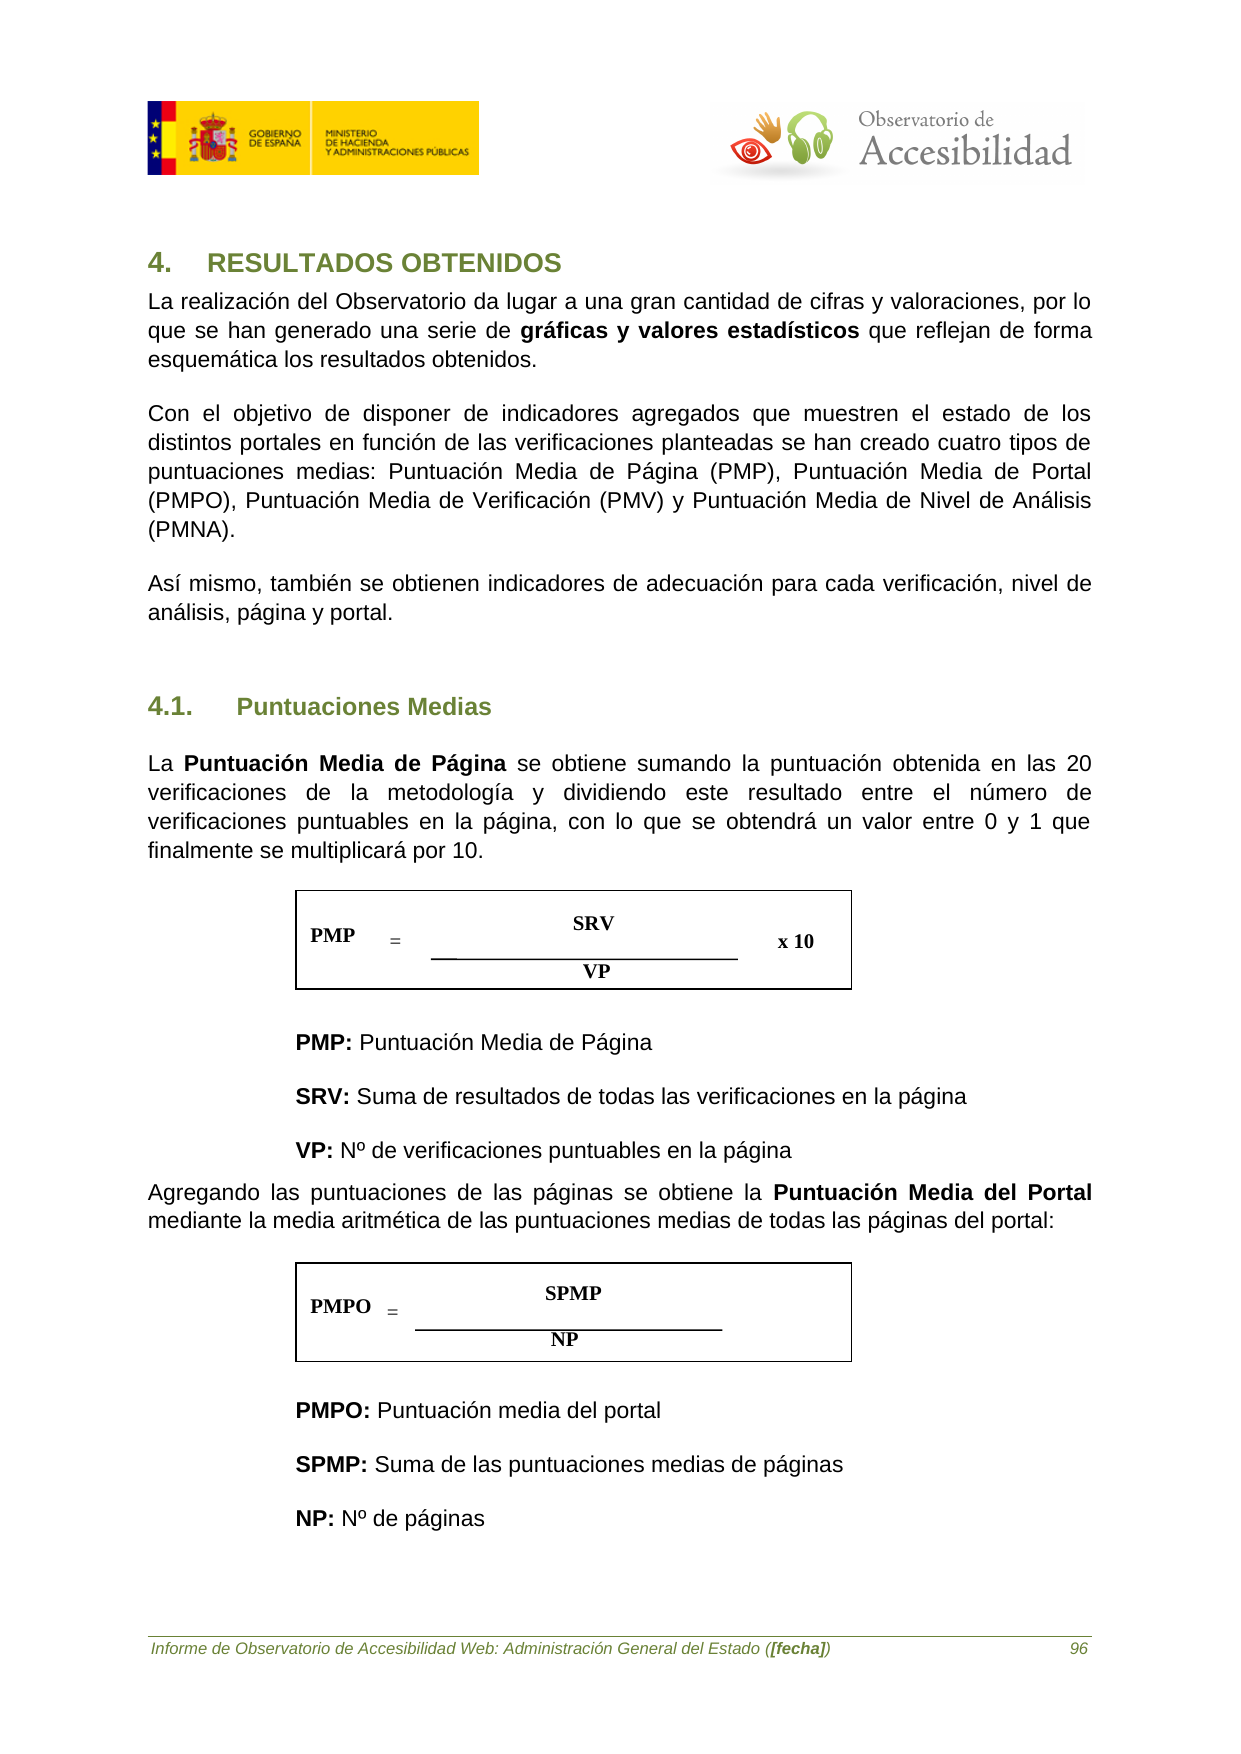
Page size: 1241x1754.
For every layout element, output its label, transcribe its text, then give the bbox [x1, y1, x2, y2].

text PMP: Puntuación Media de Página [295, 1029, 1092, 1055]
text Así mismo, también se obtienen indicadores de adecuación para cada verificación, nivel de análisis, página y portal. [148, 570, 1092, 625]
text La Puntuación Media de Página se obtiene sumando la puntuación obtenida en las 20 verificaciones de la metodología y dividiendo este resultado entre el número de verificaciones puntuables en la página, con lo que se obtendrá un valor entre 0 y 1 que finalmente se multiplicará por 10. [148, 750, 1092, 863]
text La realización del Observatorio da lugar a una gran cantidad de cifras y valoraciones, por lo que se han generado una serie de gráficas y valores estadísticos que reflejan de forma esquemática los resultados obtenidos. [148, 288, 1092, 372]
text Agregando las puntuaciones de las páginas se obtiene la Puntuación Media del Portal mediante la media aritmética de las puntuaciones medias de todas las páginas del portal: [148, 1178, 1092, 1234]
picture [710, 102, 1086, 185]
text NP: Nº de páginas [295, 1505, 1092, 1531]
text VP: Nº de verificaciones puntuables en la página [295, 1137, 1092, 1163]
text PMPO: Puntuación media del portal [295, 1397, 1092, 1423]
text SPMP: Suma de las puntuaciones medias de páginas [295, 1451, 1092, 1477]
subtitle Resultados obtenidos [148, 245, 1092, 278]
picture [147, 101, 479, 175]
text Con el objetivo de disponer de indicadores agregados que muestren el estado de los distintos portales en función de las verificaciones planteadas se han creado cuatro tipos de puntuaciones medias: Puntuación Media de Página (PMP), Puntuación Media de Portal (PMPO), Puntuación Media de Verificación (PMV) y Puntuación Media de Nivel de Análisis (PMNA). [148, 400, 1092, 542]
text SRV: Suma de resultados de todas las verificaciones en la página [295, 1083, 1092, 1109]
subtitle Puntuaciones Medias [148, 690, 1092, 722]
